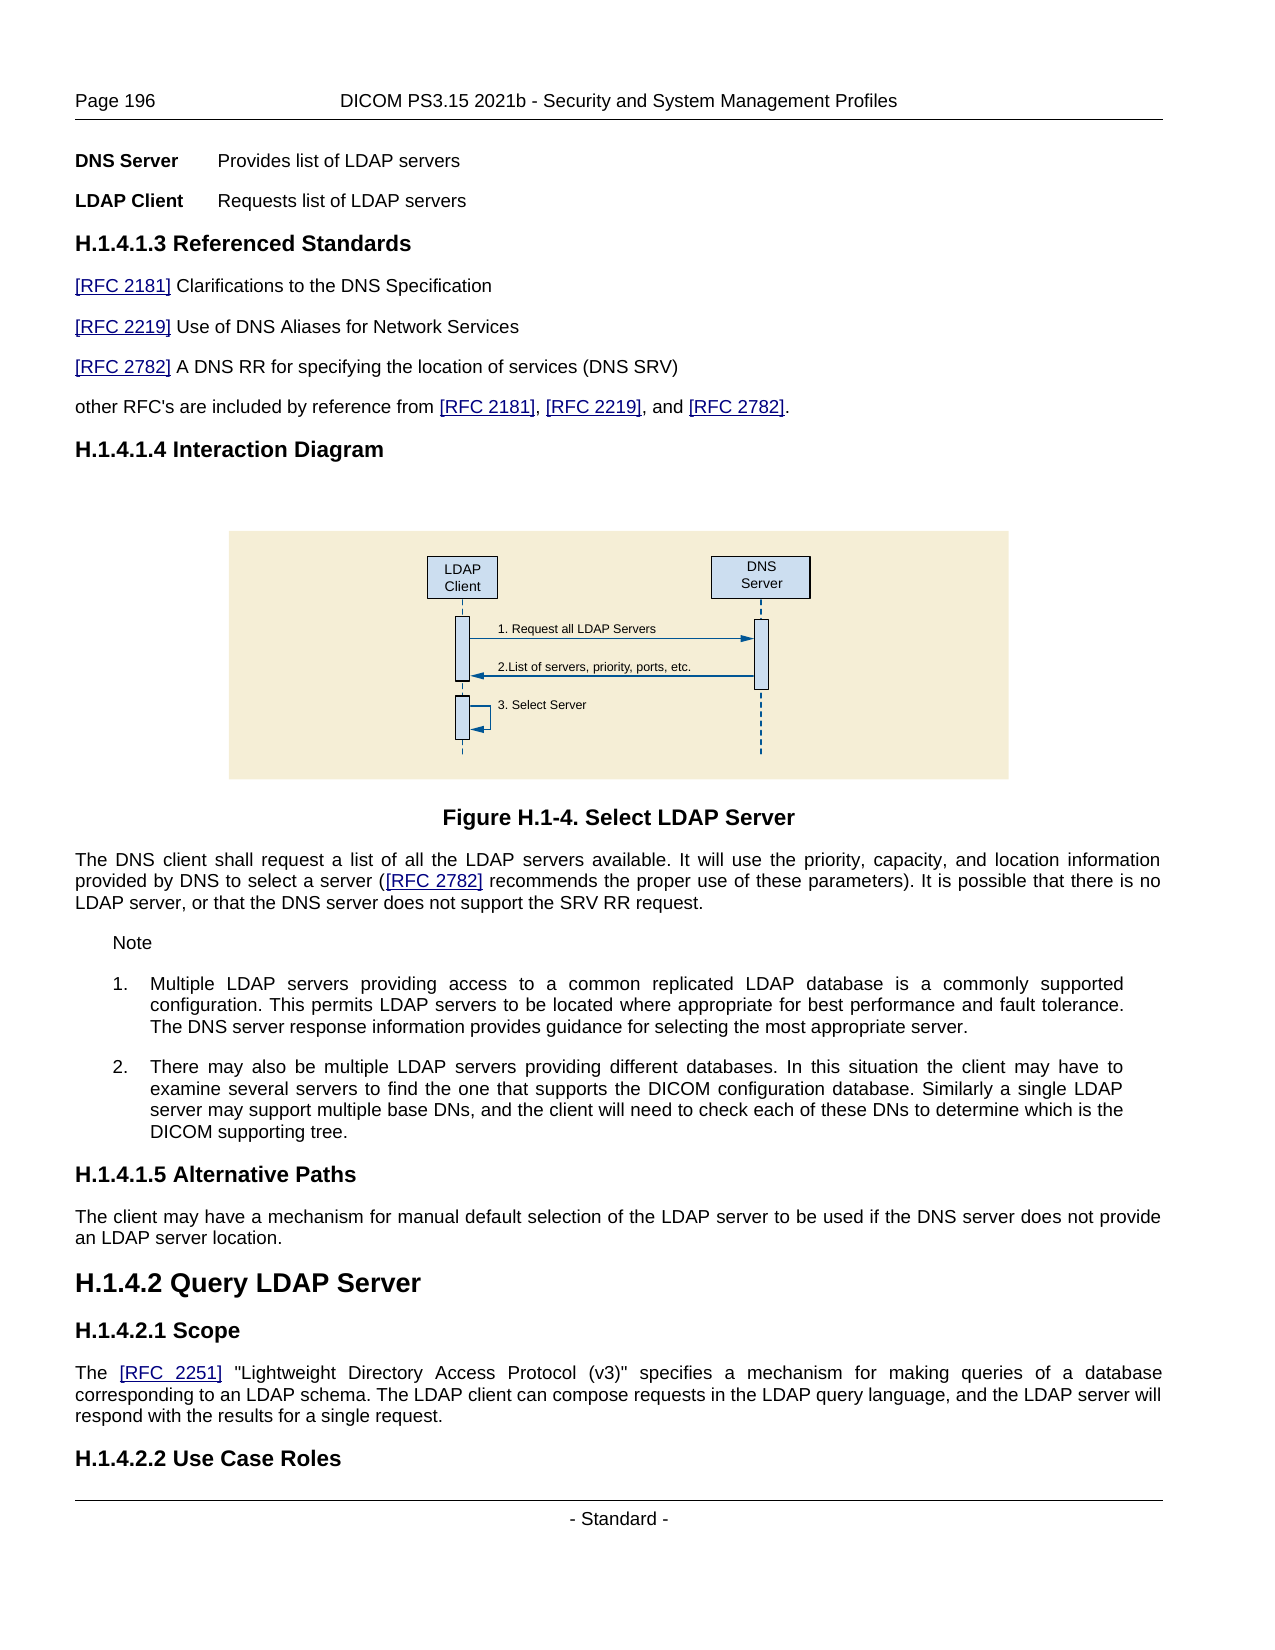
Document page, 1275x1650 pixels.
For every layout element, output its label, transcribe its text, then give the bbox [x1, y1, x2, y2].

text H.1.4.1.3 Referenced Standards [75, 231, 1162, 256]
text The DNS client shall request a list of all the LDAP servers available. It will use the priority, capacity, and location information provided by DNS to select a server ([RFC 2782] recommends the proper use of these parameters). It is possible that there is no LDAP server, or that the DNS server does not support the SRV RR request. [75, 849, 1162, 913]
text H.1.4.1.5 Alternative Paths [75, 1161, 1162, 1187]
text H.1.4.2 Query LDAP Server [75, 1267, 1162, 1299]
text [RFC 2782] A DNS RR for specifying the location of services (DNS SRV) [75, 356, 1162, 377]
text H.1.4.2.1 Scope [75, 1317, 1162, 1343]
text other RFC's are included by reference from [RFC 2181], [RFC 2219], and [RFC 2782]. [75, 396, 1162, 418]
text LDAP Client Requests list of LDAP servers [75, 190, 1162, 212]
text Note [112, 932, 1125, 954]
text The [RFC 2251] "Lightweight Directory Access Protocol (v3)" specifies a mechanism for making queries of a database corresponding to an LDAP schema. The LDAP client can compose requests in the LDAP query language, and the LDAP server will respond with the results for a single request. [75, 1362, 1162, 1427]
text H.1.4.1.4 Interaction Diagram [75, 436, 1162, 462]
text DNS Server Provides list of LDAP servers [75, 150, 1162, 172]
text [RFC 2219] Use of DNS Aliases for Network Services [75, 316, 1162, 337]
text Figure H.1-4. Select LDAP Server [75, 804, 1162, 830]
text [RFC 2181] Clarifications to the DNS Specification [75, 275, 1162, 297]
text The client may have a mechanism for manual default selection of the LDAP server to be used if the DNS server does not provide an LDAP server location. [75, 1206, 1162, 1249]
text H.1.4.2.2 Use Case Roles [75, 1445, 1162, 1471]
text 1. Multiple LDAP servers providing access to a common replicated LDAP database is a commonly supported configuration. This permits LDAP servers to be located where appropriate for best performance and fault tolerance. The DNS server response information provides guidance for selecting the most appropriate server. [112, 972, 1125, 1037]
text 2. There may also be multiple LDAP servers providing different databases. In this situation the client may have to examine several servers to find the one that supports the DICOM configuration database. Similarly a single LDAP server may support multiple base DNs, and the client will need to check each of these DNs to determine which is the DICOM supporting tree. [112, 1056, 1125, 1142]
